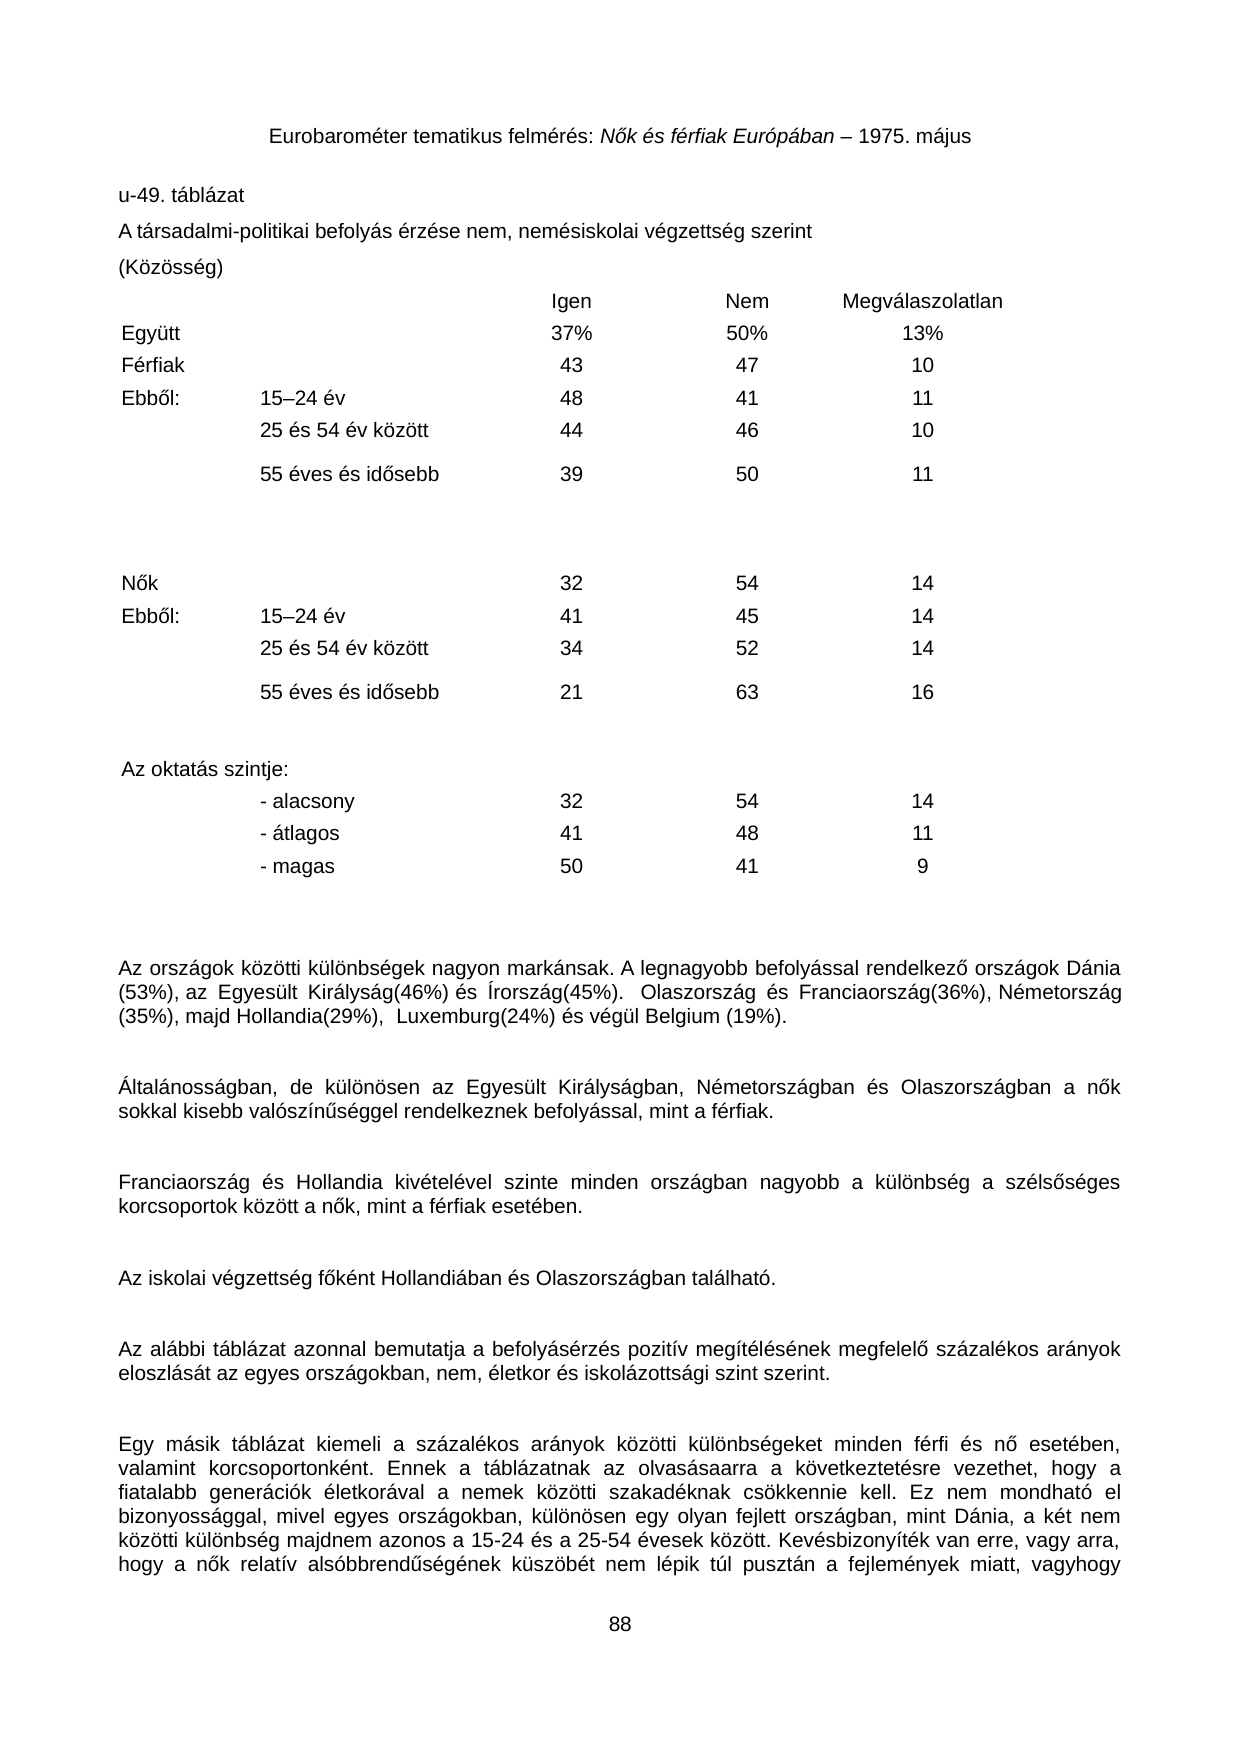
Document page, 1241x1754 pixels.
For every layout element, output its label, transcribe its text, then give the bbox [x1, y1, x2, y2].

table_cell [484, 502, 659, 534]
table_cell Nők [118, 567, 257, 599]
table_cell 48 [659, 817, 835, 849]
table_cell [835, 752, 1010, 785]
table_cell 55 éves és idősebb [257, 664, 484, 720]
table_cell [484, 535, 659, 567]
table_cell [835, 502, 1010, 534]
table_cell 32 [484, 567, 659, 599]
table_cell 15–24 év [257, 599, 484, 632]
table_cell 9 [835, 850, 1010, 882]
table_cell 41 [484, 817, 659, 849]
table_cell 63 [659, 664, 835, 720]
table_cell [118, 817, 257, 849]
table_cell 39 [484, 446, 659, 502]
table_cell [659, 502, 835, 534]
table_cell 54 [659, 567, 835, 599]
text Az alábbi táblázat azonnal bemutatja a befolyásérzés pozitív megítélésének megfelelő százalékos arányok eloszlását az egyes országokban, nem, életkor és iskolázottsági szint szerint. [118, 1337, 1122, 1384]
table_header Igen [484, 284, 659, 317]
table_cell Férfiak [118, 349, 257, 381]
table_cell - magas [257, 850, 484, 882]
table_cell 21 [484, 664, 659, 720]
table_cell [257, 882, 484, 914]
table_cell 11 [835, 381, 1010, 414]
table_cell [257, 502, 484, 534]
table_cell 44 [484, 414, 659, 446]
table_cell Együtt [118, 317, 257, 349]
table_cell [257, 349, 484, 381]
table_cell 14 [835, 567, 1010, 599]
table_cell [118, 446, 257, 502]
table_cell - alacsony [257, 785, 484, 817]
text A társadalmi-politikai befolyás érzése nem, nemésiskolai végzettség szerint [118, 219, 1122, 243]
table_cell 25 és 54 év között [257, 632, 484, 664]
table_cell Ebből: [118, 381, 257, 414]
table_cell 55 éves és idősebb [257, 446, 484, 502]
table_header [118, 284, 257, 317]
table_cell 14 [835, 599, 1010, 632]
table_cell 14 [835, 632, 1010, 664]
table_cell 50% [659, 317, 835, 349]
table_cell [118, 502, 257, 534]
table_cell [118, 785, 257, 817]
table_cell 13% [835, 317, 1010, 349]
table_cell [118, 720, 257, 752]
table_cell 14 [835, 785, 1010, 817]
table_cell [484, 752, 659, 785]
table_cell 11 [835, 817, 1010, 849]
table_cell [118, 632, 257, 664]
table_cell 47 [659, 349, 835, 381]
table_cell 10 [835, 349, 1010, 381]
table_cell [659, 882, 835, 914]
table_cell Ebből: [118, 599, 257, 632]
table_cell [659, 752, 835, 785]
table_cell [118, 535, 257, 567]
table_cell 15–24 év [257, 381, 484, 414]
table_cell [835, 882, 1010, 914]
table_cell 10 [835, 414, 1010, 446]
table_header [257, 284, 484, 317]
table_cell 54 [659, 785, 835, 817]
table_cell 41 [659, 381, 835, 414]
table_cell 37% [484, 317, 659, 349]
table_cell [118, 414, 257, 446]
text Az országok közötti különbségek nagyon markánsak. A legnagyobb befolyással rendelkező országok Dánia (53%), az Egyesült Királyság(46%) és Írország(45%). Olaszország és Franciaország(36%), Németország (35%), majd Hollandia(29%), Luxemburg(24%) és végül Belgium (19%). [118, 956, 1122, 1028]
text Franciaország és Hollandia kivételével szinte minden országban nagyobb a különbség a szélsőséges korcsoportok között a nők, mint a férfiak esetében. [118, 1170, 1122, 1218]
text (Közösség) [118, 254, 1122, 278]
table_cell 16 [835, 664, 1010, 720]
text Az iskolai végzettség főként Hollandiában és Olaszországban található. [118, 1265, 1122, 1289]
table_cell [257, 317, 484, 349]
table_cell 43 [484, 349, 659, 381]
table_cell Az oktatás szintje: [118, 752, 484, 785]
table_cell 46 [659, 414, 835, 446]
table_cell [835, 720, 1010, 752]
table_cell [659, 720, 835, 752]
table_cell [118, 882, 257, 914]
table_cell [118, 664, 257, 720]
table_cell [118, 850, 257, 882]
table_cell 32 [484, 785, 659, 817]
table_cell [484, 720, 659, 752]
table_cell 45 [659, 599, 835, 632]
table_cell [835, 535, 1010, 567]
table_cell 11 [835, 446, 1010, 502]
table_cell 50 [484, 850, 659, 882]
table_cell 50 [659, 446, 835, 502]
table_cell 52 [659, 632, 835, 664]
text Általánosságban, de különösen az Egyesült Királyságban, Németországban és Olaszországban a nők sokkal kisebb valószínűséggel rendelkeznek befolyással, mint a férfiak. [118, 1075, 1122, 1123]
text u-49. táblázat [118, 183, 1122, 207]
table_cell 41 [484, 599, 659, 632]
table_cell 25 és 54 év között [257, 414, 484, 446]
table_header Megválaszolatlan [835, 284, 1010, 317]
table_cell [484, 882, 659, 914]
table_cell 34 [484, 632, 659, 664]
table_header Nem [659, 284, 835, 317]
table_cell - átlagos [257, 817, 484, 849]
table_cell [257, 535, 484, 567]
table_cell [257, 567, 484, 599]
table_cell [257, 720, 484, 752]
table_cell [659, 535, 835, 567]
table_cell 48 [484, 381, 659, 414]
text Egy másik táblázat kiemeli a százalékos arányok közötti különbségeket minden férfi és nő esetében, valamint korcsoportonként. Ennek a táblázatnak az olvasásaarra a következtetésre vezethet, hogy a fiatalabb generációk életkorával a nemek közötti szakadéknak csökkennie kell. Ez nem mondható el bizonyossággal, mivel egyes országokban, különösen egy olyan fejlett országban, mint Dánia, a két nem közötti különbség majdnem azonos a 15-24 és a 25-54 évesek között. Kevésbizonyíték van erre, vagy arra, hogy a nők relatív alsóbbrendűségének küszöbét nem lépik túl pusztán a fejlemények miatt, vagyhogy [118, 1432, 1122, 1576]
table_cell 41 [659, 850, 835, 882]
